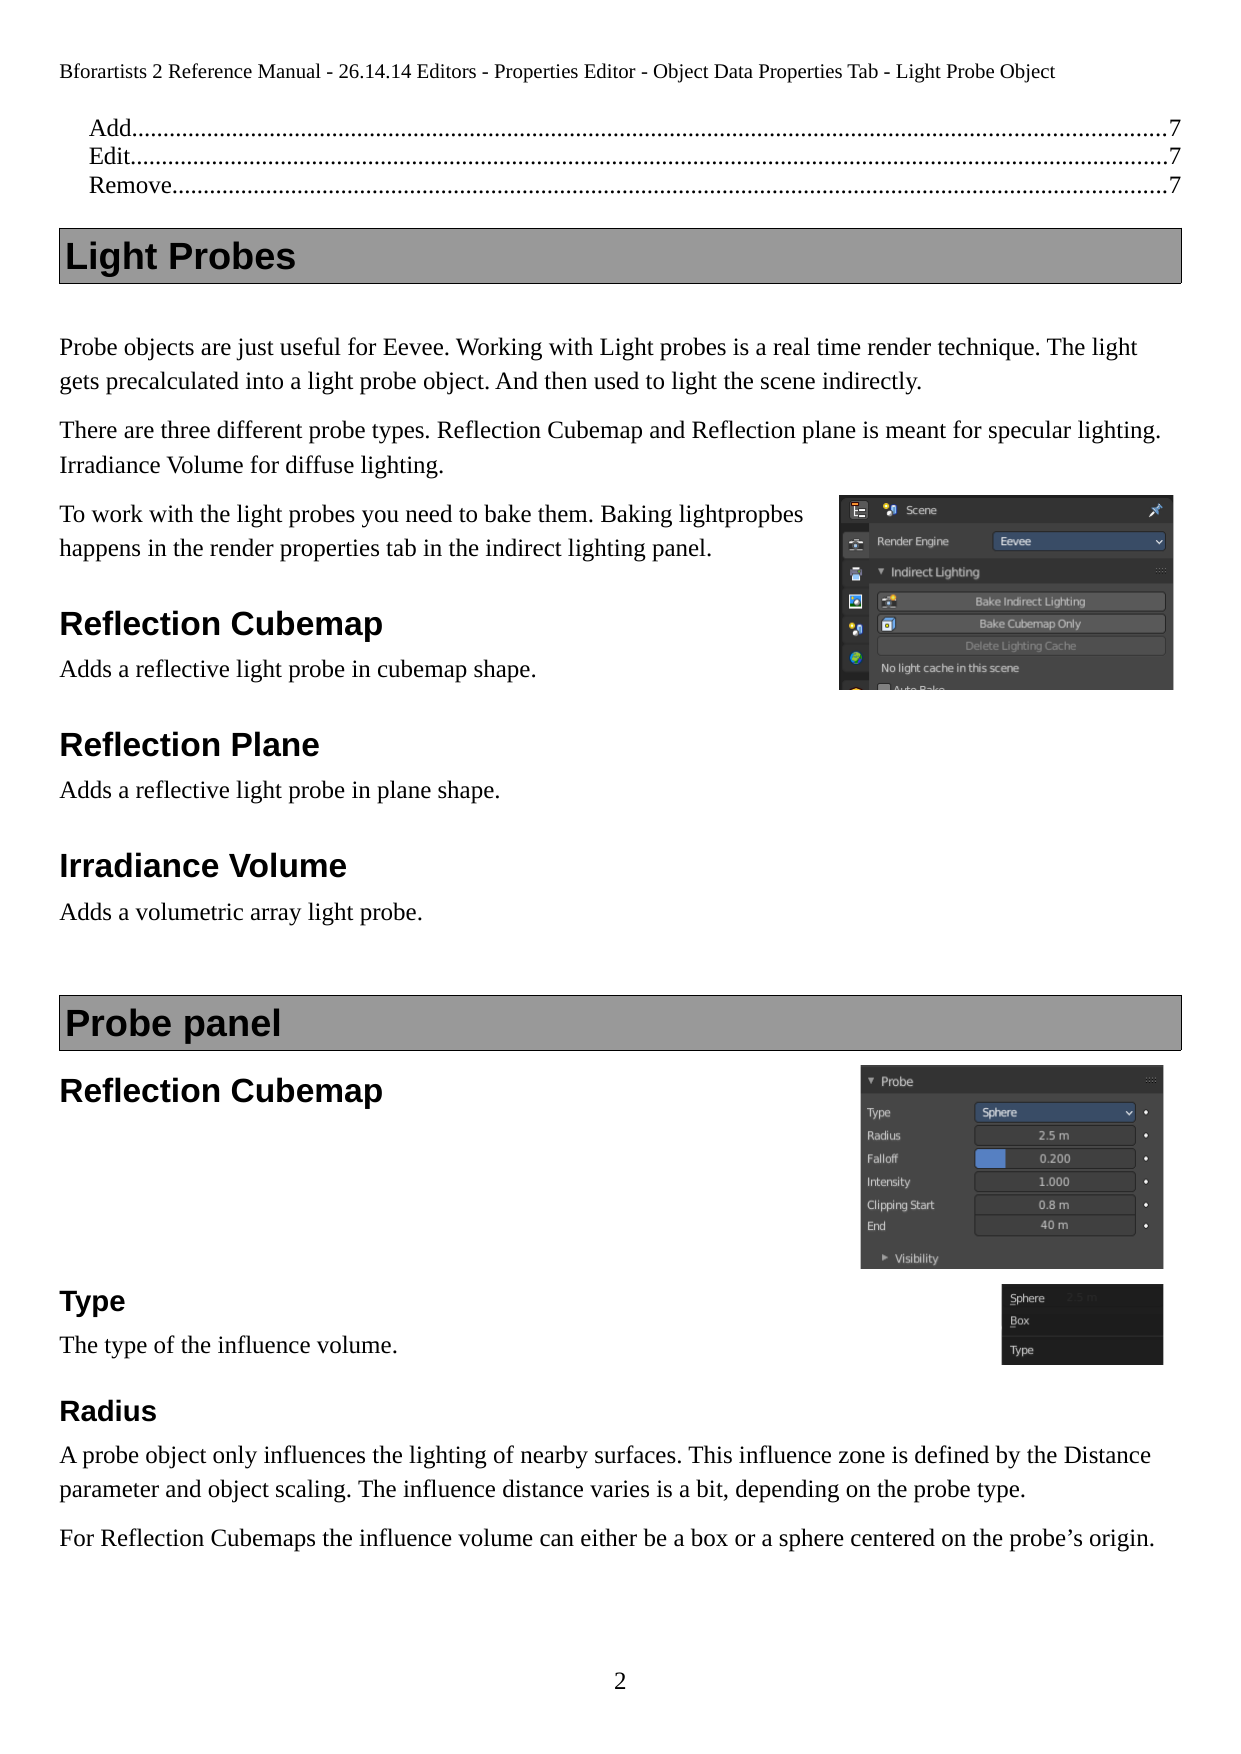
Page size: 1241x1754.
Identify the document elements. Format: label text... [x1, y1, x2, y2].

picture [839, 495, 1174, 690]
text A probe object only influences the lighting of nearby surfaces. This influence zone is defined by the Distance parameter and object scaling. The influence distance varies is a bit, depending on the probe type. [59, 1440, 1181, 1503]
table_header Probe panel [60, 996, 1181, 1050]
subtitle [1164, 1284, 1181, 1318]
text Remove 7 [88, 170, 1181, 199]
subtitle [1164, 1071, 1181, 1109]
subtitle Reflection Cubemap [59, 1071, 860, 1109]
text Edit 7 [88, 141, 1181, 170]
picture [1001, 1284, 1164, 1365]
text Adds a volumetric array light probe. [59, 897, 1181, 925]
text To work with the light probes you need to bake them. Baking lightpropbes happens in the render properties tab in the indirect lighting panel. [59, 499, 839, 562]
text Add 7 [88, 113, 1181, 141]
text Adds a reflective light probe in plane shape. [59, 776, 1181, 804]
subtitle Irradiance Volume [59, 846, 1181, 884]
text For Reflection Cubemaps the influence volume can either be a box or a sphere centered on the probe’s origin. [59, 1523, 1181, 1552]
subtitle Radius [59, 1394, 1181, 1427]
subtitle Reflection Plane [59, 724, 1181, 763]
text There are three different probe types. Reflection Cubemap and Reflection plane is meant for specular lighting. Irradiance Volume for diffuse lighting. [59, 416, 1181, 479]
subtitle Reflection Cubemap [59, 603, 839, 642]
picture [860, 1065, 1164, 1269]
subtitle Type [59, 1284, 1001, 1318]
text The type of the influence volume. [59, 1330, 1001, 1359]
text Probe objects are just useful for Eevee. Working with Light probes is a real time render technique. The light gets precalculated into a light probe object. And then used to light the scene indirectly. [59, 332, 1181, 395]
text Adds a reflective light probe in cubemap shape. [59, 654, 839, 683]
table_header Light Probes [60, 229, 1181, 283]
